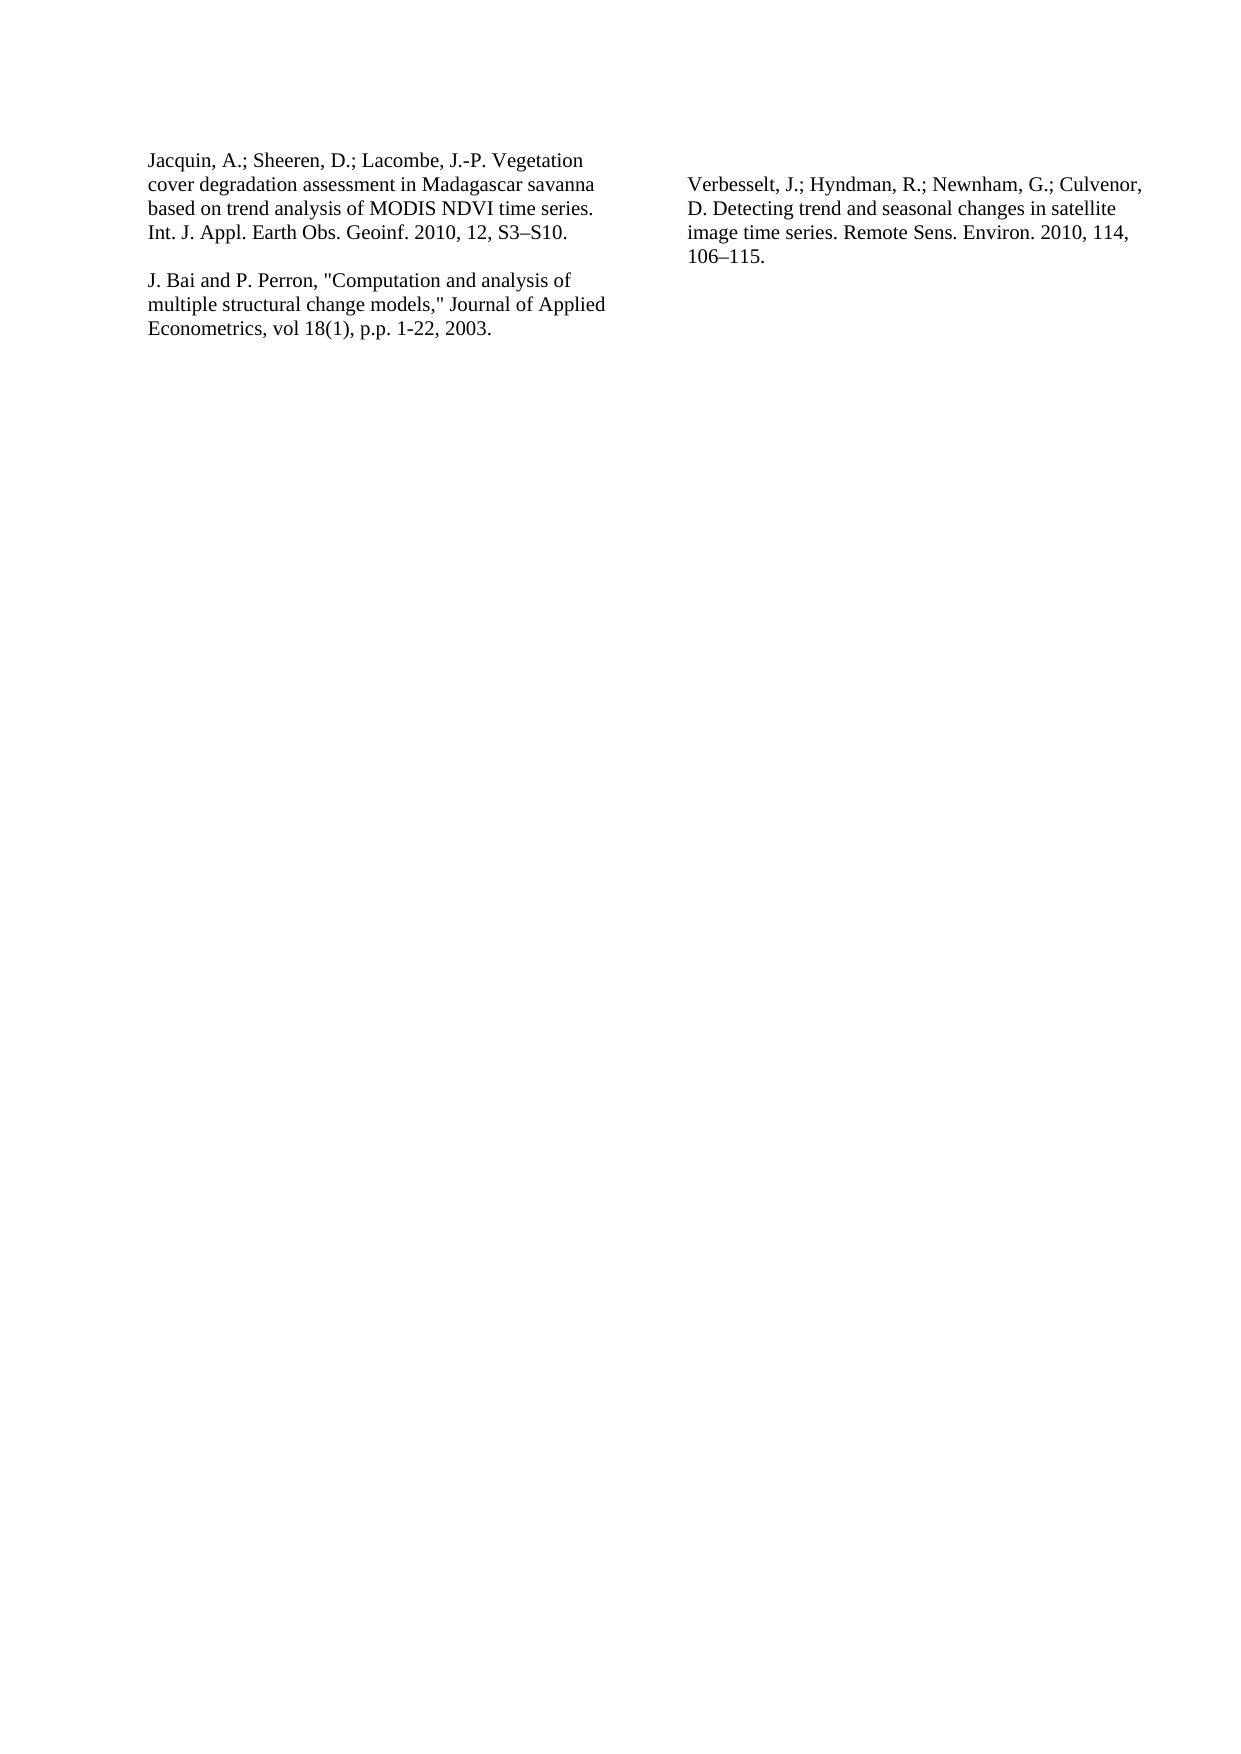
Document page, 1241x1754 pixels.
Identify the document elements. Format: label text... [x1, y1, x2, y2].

text Jacquin, A.; Sheeren, D.; Lacombe, J.-P. Vegetation cover degradation assessment in Madagascar savanna based on trend analysis of MODIS NDVI time series. Int. J. Appl. Earth Obs. Geoinf. 2010, 12, S3–S10. [148, 148, 612, 244]
text J. Bai and P. Perron, "Computation and analysis of multiple structural change models," Journal of Applied Econometrics, vol 18(1), p.p. 1-22, 2003. [148, 268, 612, 340]
text Verbesselt, J.; Hyndman, R.; Newnham, G.; Culvenor, D. Detecting trend and seasonal changes in satellite image time series. Remote Sens. Environ. 2010, 114, 106–115. [687, 172, 1152, 268]
